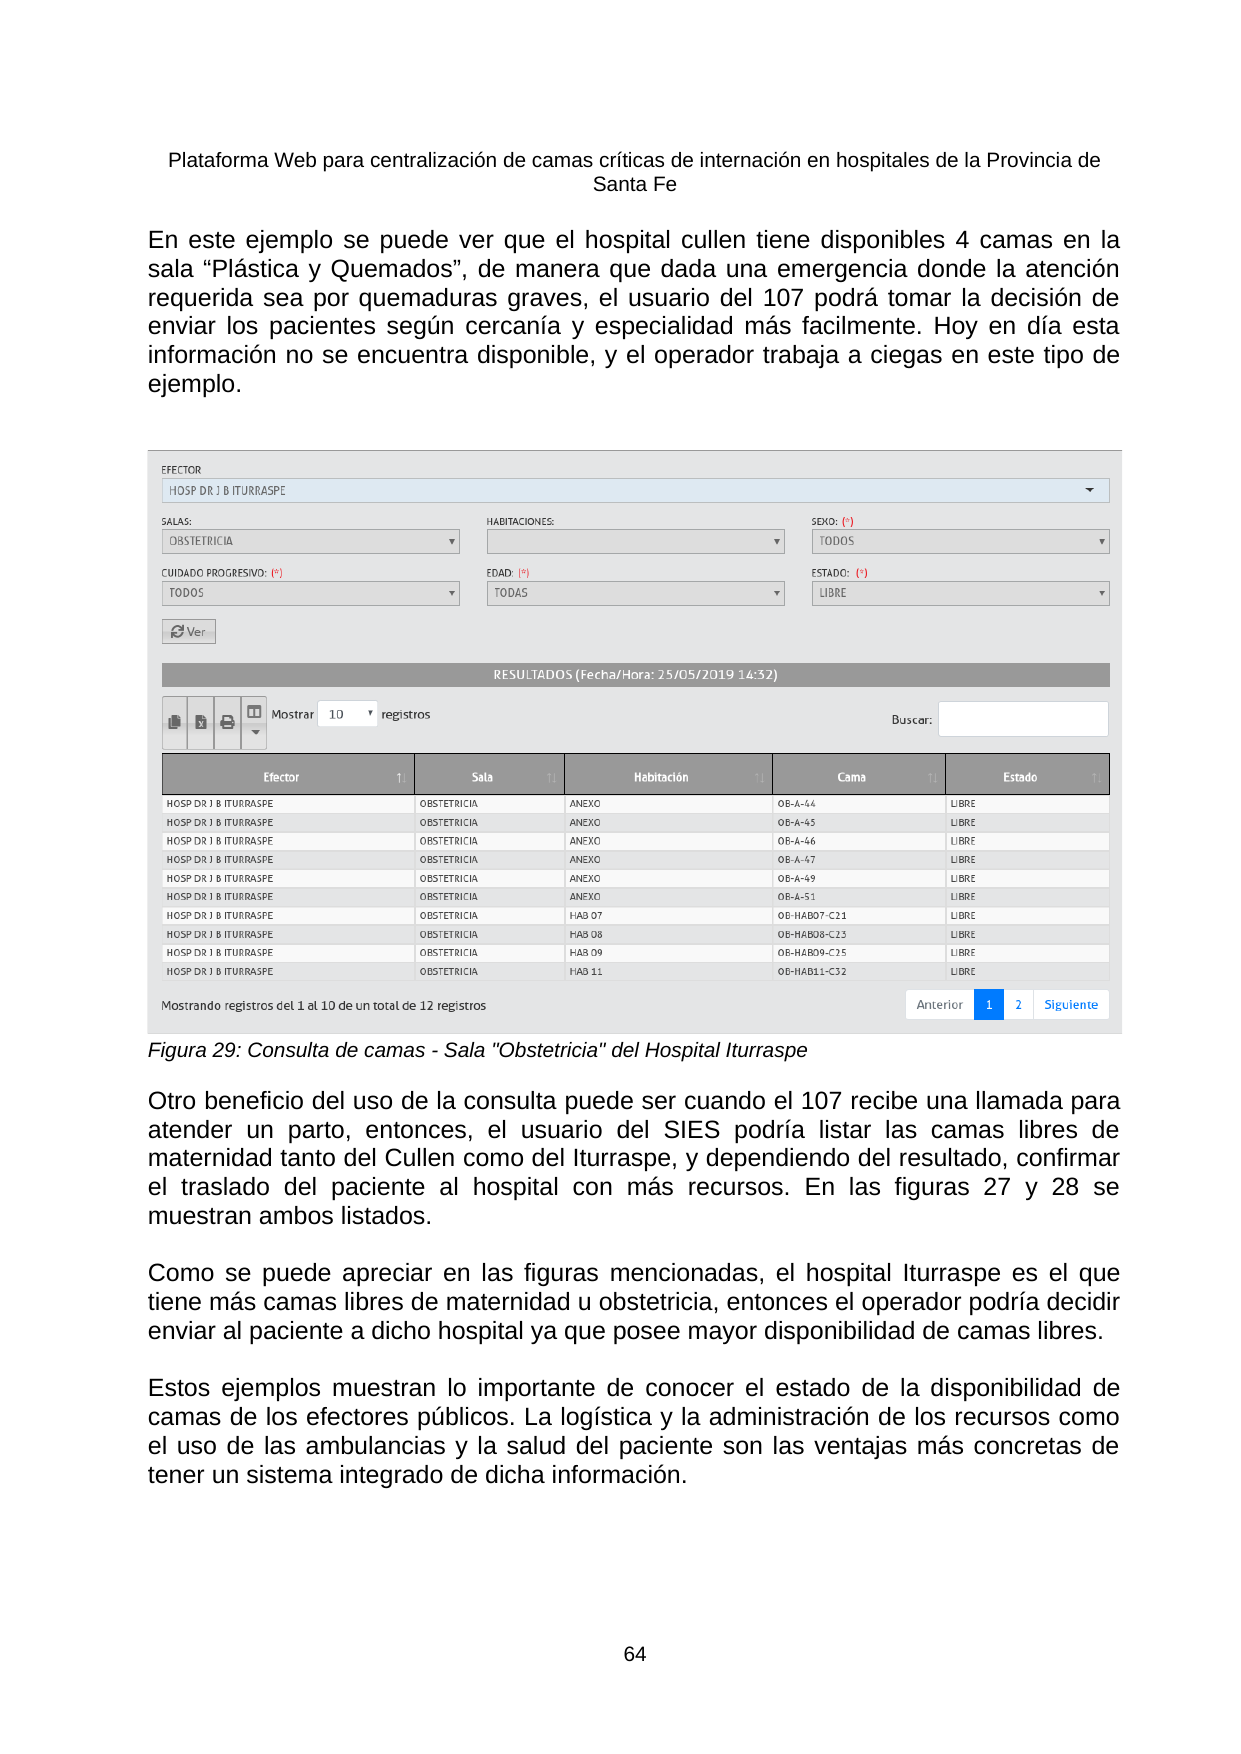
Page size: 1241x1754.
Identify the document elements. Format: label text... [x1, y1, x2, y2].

text Como se puede apreciar en las figuras mencionadas, el hospital Iturraspe es el que tiene más camas libres de maternidad u obstetricia, entonces el operador podría decidir enviar al paciente a dicho hospital ya que posee mayor disponibilidad de camas libres. [148, 1258, 1122, 1345]
picture [147, 450, 1123, 1034]
text Figura 29: Consulta de camas - Sala "Obstetricia" del Hospital Iturraspe [148, 1034, 1122, 1062]
text En este ejemplo se puede ver que el hospital cullen tiene disponibles 4 camas en la sala “Plástica y Quemados”, de manera que dada una emergencia donde la atención requerida sea por quemaduras graves, el usuario del 107 podrá tomar la decisión de enviar los pacientes según cercanía y especialidad más facilmente. Hoy en día esta información no se encuentra disponible, y el operador trabaja a ciegas en este tipo de ejemplo. [148, 225, 1122, 397]
text Estos ejemplos muestran lo importante de conocer el estado de la disponibilidad de camas de los efectores públicos. La logística y la administración de los recursos como el uso de las ambulancias y la salud del paciente son las ventajas más concretas de tener un sistema integrado de dicha información. [148, 1373, 1122, 1488]
text Otro beneficio del uso de la consulta puede ser cuando el 107 recibe una llamada para atender un parto, entonces, el usuario del SIES podría listar las camas libres de maternidad tanto del Cullen como del Iturraspe, y dependiendo del resultado, confirmar el traslado del paciente al hospital con más recursos. En las figuras 27 y 28 se muestran ambos listados. [148, 1078, 1122, 1230]
